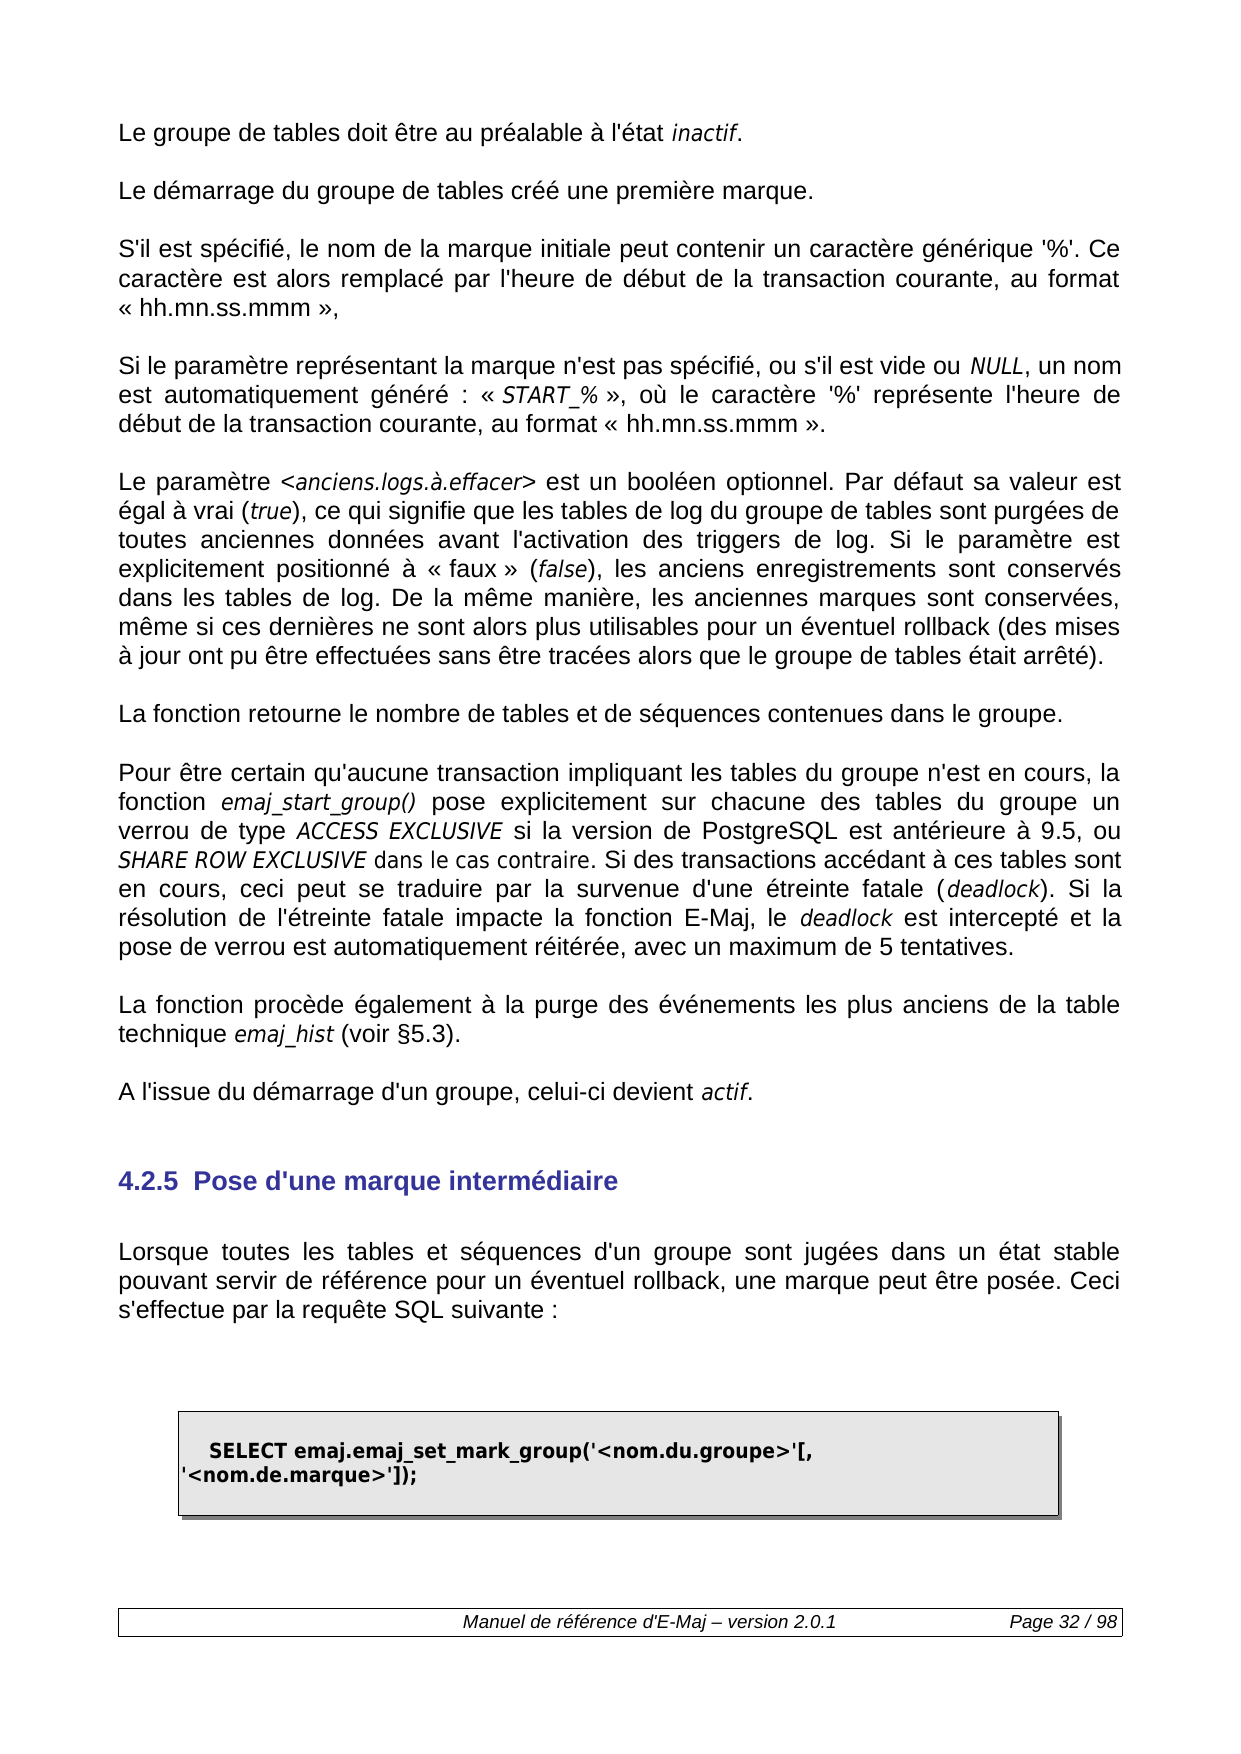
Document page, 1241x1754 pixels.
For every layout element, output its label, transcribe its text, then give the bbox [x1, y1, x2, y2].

text SELECT emaj.emaj_set_mark_group('<nom.du.groupe>'[, '<nom.de.marque>']); [179, 1436, 1058, 1485]
subtitle Pose d'une marque intermédiaire [118, 1164, 1122, 1195]
text Le démarrage du groupe de tables créé une première marque. [118, 176, 1122, 205]
text La fonction procède également à la purge des événements les plus anciens de la table technique emaj_hist (voir §5.3). [118, 990, 1122, 1048]
text Lorsque toutes les tables et séquences d'un groupe sont jugées dans un état stable pouvant servir de référence pour un éventuel rollback, une marque peut être posée. Ceci s'effectue par la requête SQL suivante : [118, 1237, 1122, 1324]
text Si le paramètre représentant la marque n'est pas spécifié, ou s'il est vide ou NULL, un nom est automatiquement généré : « START_% », où le caractère '%' représente l'heure de début de la transaction courante, au format « hh.mn.ss.mmm ». [118, 351, 1122, 438]
text S'il est spécifié, le nom de la marque initiale peut contenir un caractère générique '%'. Ce caractère est alors remplacé par l'heure de début de la transaction courante, au format « hh.mn.ss.mmm », [118, 234, 1122, 322]
text Pour être certain qu'aucune transaction impliquant les tables du groupe n'est en cours, la fonction emaj_start_group() pose explicitement sur chacune des tables du groupe un verrou de type ACCESS EXCLUSIVE si la version de PostgreSQL est antérieure à 9.5, ou SHARE ROW EXCLUSIVE dans le cas contraire. Si des transactions accédant à ces tables sont en cours, ceci peut se traduire par la survenue d'une étreinte fatale (deadlock). Si la résolution de l'étreinte fatale impacte la fonction E-Maj, le deadlock est intercepté et la pose de verrou est automatiquement réitérée, avec un maximum de 5 tentatives. [118, 757, 1122, 961]
text Le paramètre <anciens.logs.à.effacer> est un booléen optionnel. Par défaut sa valeur est égal à vrai (true), ce qui signifie que les tables de log du groupe de tables sont purgées de toutes anciennes données avant l'activation des triggers de log. Si le paramètre est explicitement positionné à « faux » (false), les anciens enregistrements sont conservés dans les tables de log. De la même manière, les anciennes marques sont conservées, même si ces dernières ne sont alors plus utilisables pour un éventuel rollback (des mises à jour ont pu être effectuées sans être tracées alors que le groupe de tables était arrêté). [118, 467, 1122, 670]
text A l'issue du démarrage d'un groupe, celui-ci devient actif. [118, 1077, 1122, 1106]
text La fonction retourne le nombre de tables et de séquences contenues dans le groupe. [118, 699, 1122, 728]
text Le groupe de tables doit être au préalable à l'état inactif. [118, 118, 1122, 147]
